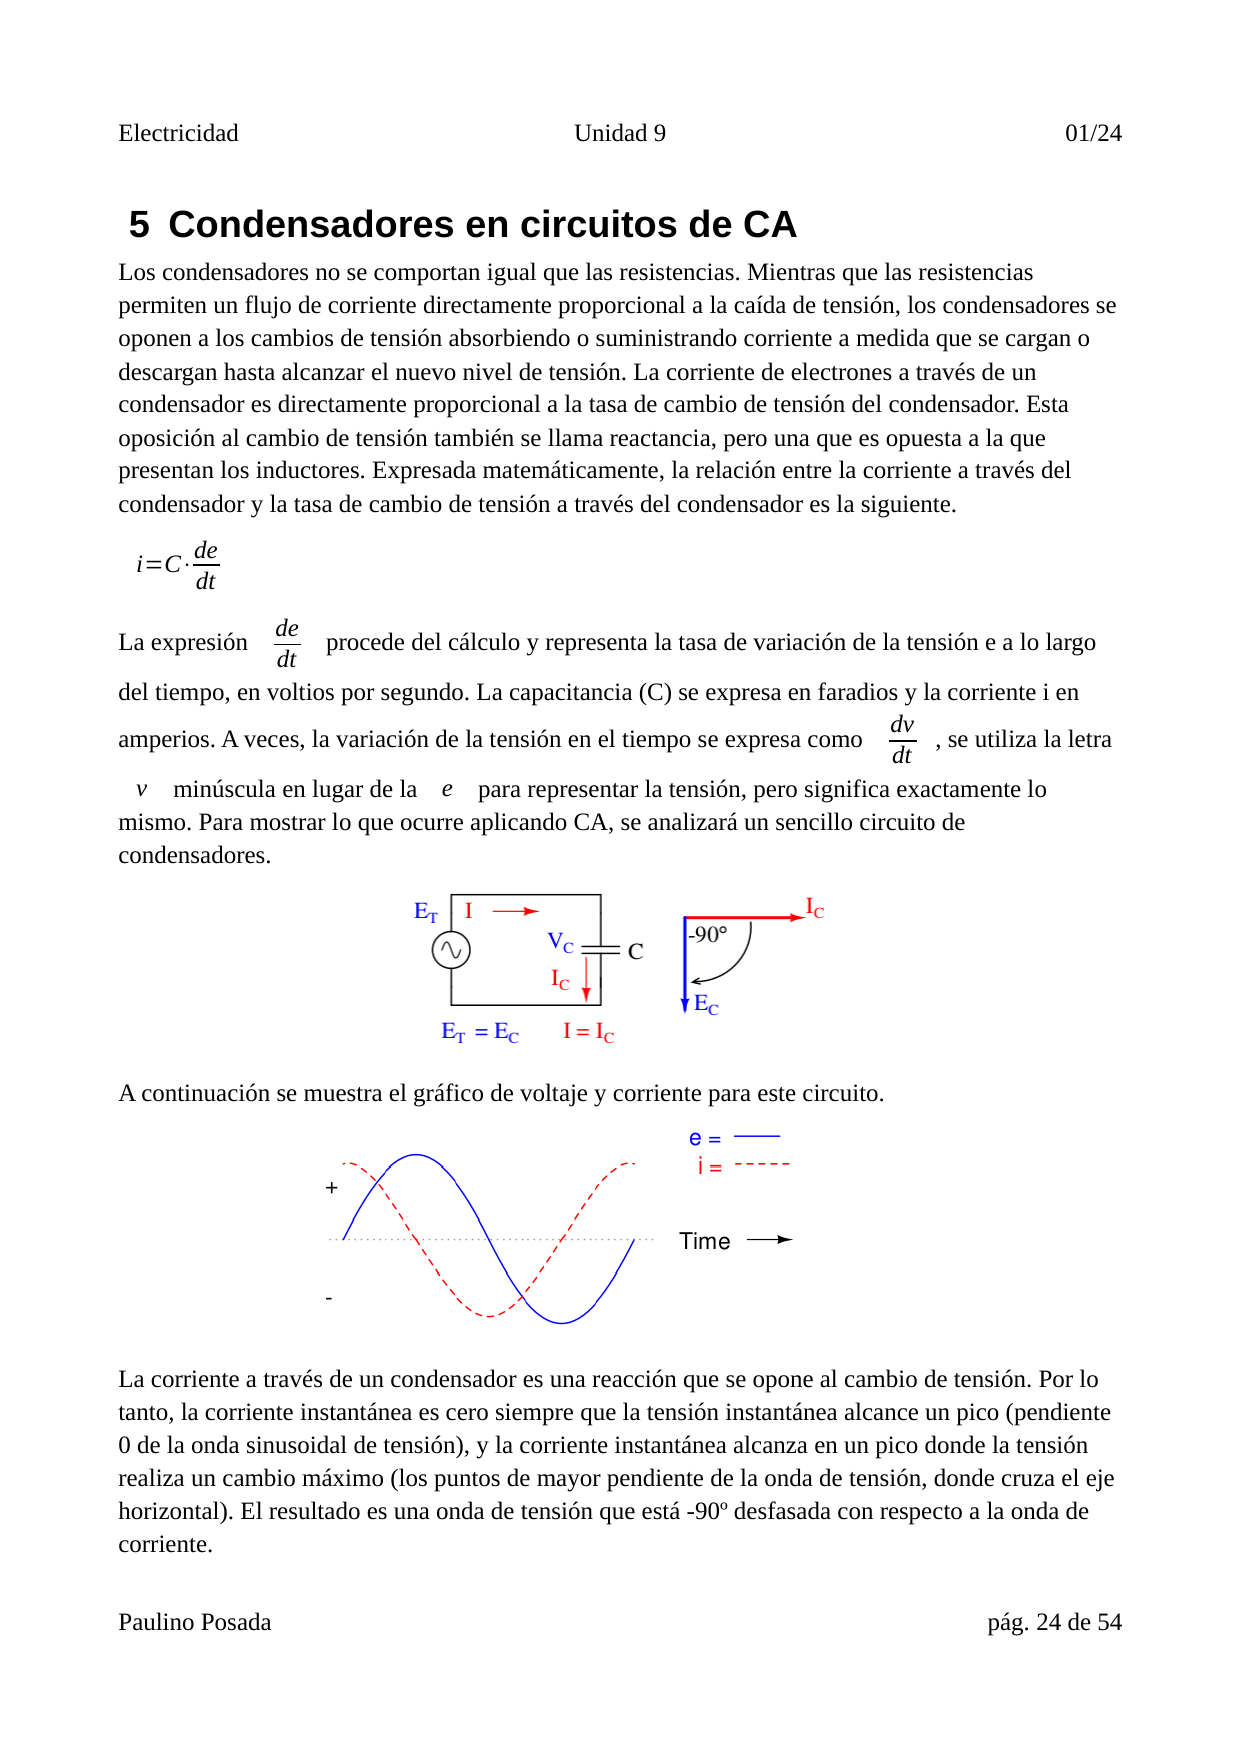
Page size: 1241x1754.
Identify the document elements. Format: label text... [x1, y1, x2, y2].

picture [407, 887, 833, 1049]
picture [317, 1114, 805, 1327]
subtitle Condensadores en circuitos de CA [118, 201, 1122, 245]
text La expresión procede del cálculo y representa la tasa de variación de la tensión e a lo largo del tiempo, en voltios por segundo. La capacitancia (C) se expresa en faradios y la corriente i en amperios. A veces, la variación de la tensión en el tiempo se expresa como , se utiliza la letra minúscula en lugar de la para representar la tensión, pero significa exactamente lo mismo. Para mostrar lo que ocurre aplicando CA, se analizará un sencillo circuito de condensadores. [118, 614, 1122, 869]
text La corriente a través de un condensador es una reacción que se opone al cambio de tensión. Por lo tanto, la corriente instantánea es cero siempre que la tensión instantánea alcance un pico (pendiente 0 de la onda sinusoidal de tensión), y la corriente instantánea alcanza en un pico donde la tensión realiza un cambio máximo (los puntos de mayor pendiente de la onda de tensión, donde cruza el eje horizontal). El resultado es una onda de tensión que está -90º desfasada con respecto a la onda de corriente. [118, 1364, 1122, 1557]
text Los condensadores no se comportan igual que las resistencias. Mientras que las resistencias permiten un flujo de corriente directamente proporcional a la caída de tensión, los condensadores se oponen a los cambios de tensión absorbiendo o suministrando corriente a medida que se cargan o descargan hasta alcanzar el nuevo nivel de tensión. La corriente de electrones a través de un condensador es directamente proporcional a la tasa de cambio de tensión del condensador. Esta oposición al cambio de tensión también se llama reactancia, pero una que es opuesta a la que presentan los inductores. Expresada matemáticamente, la relación entre la corriente a través del condensador y la tasa de cambio de tensión a través del condensador es la siguiente. [118, 257, 1122, 517]
text A continuación se muestra el gráfico de voltaje y corriente para este circuito. [118, 1078, 1122, 1107]
